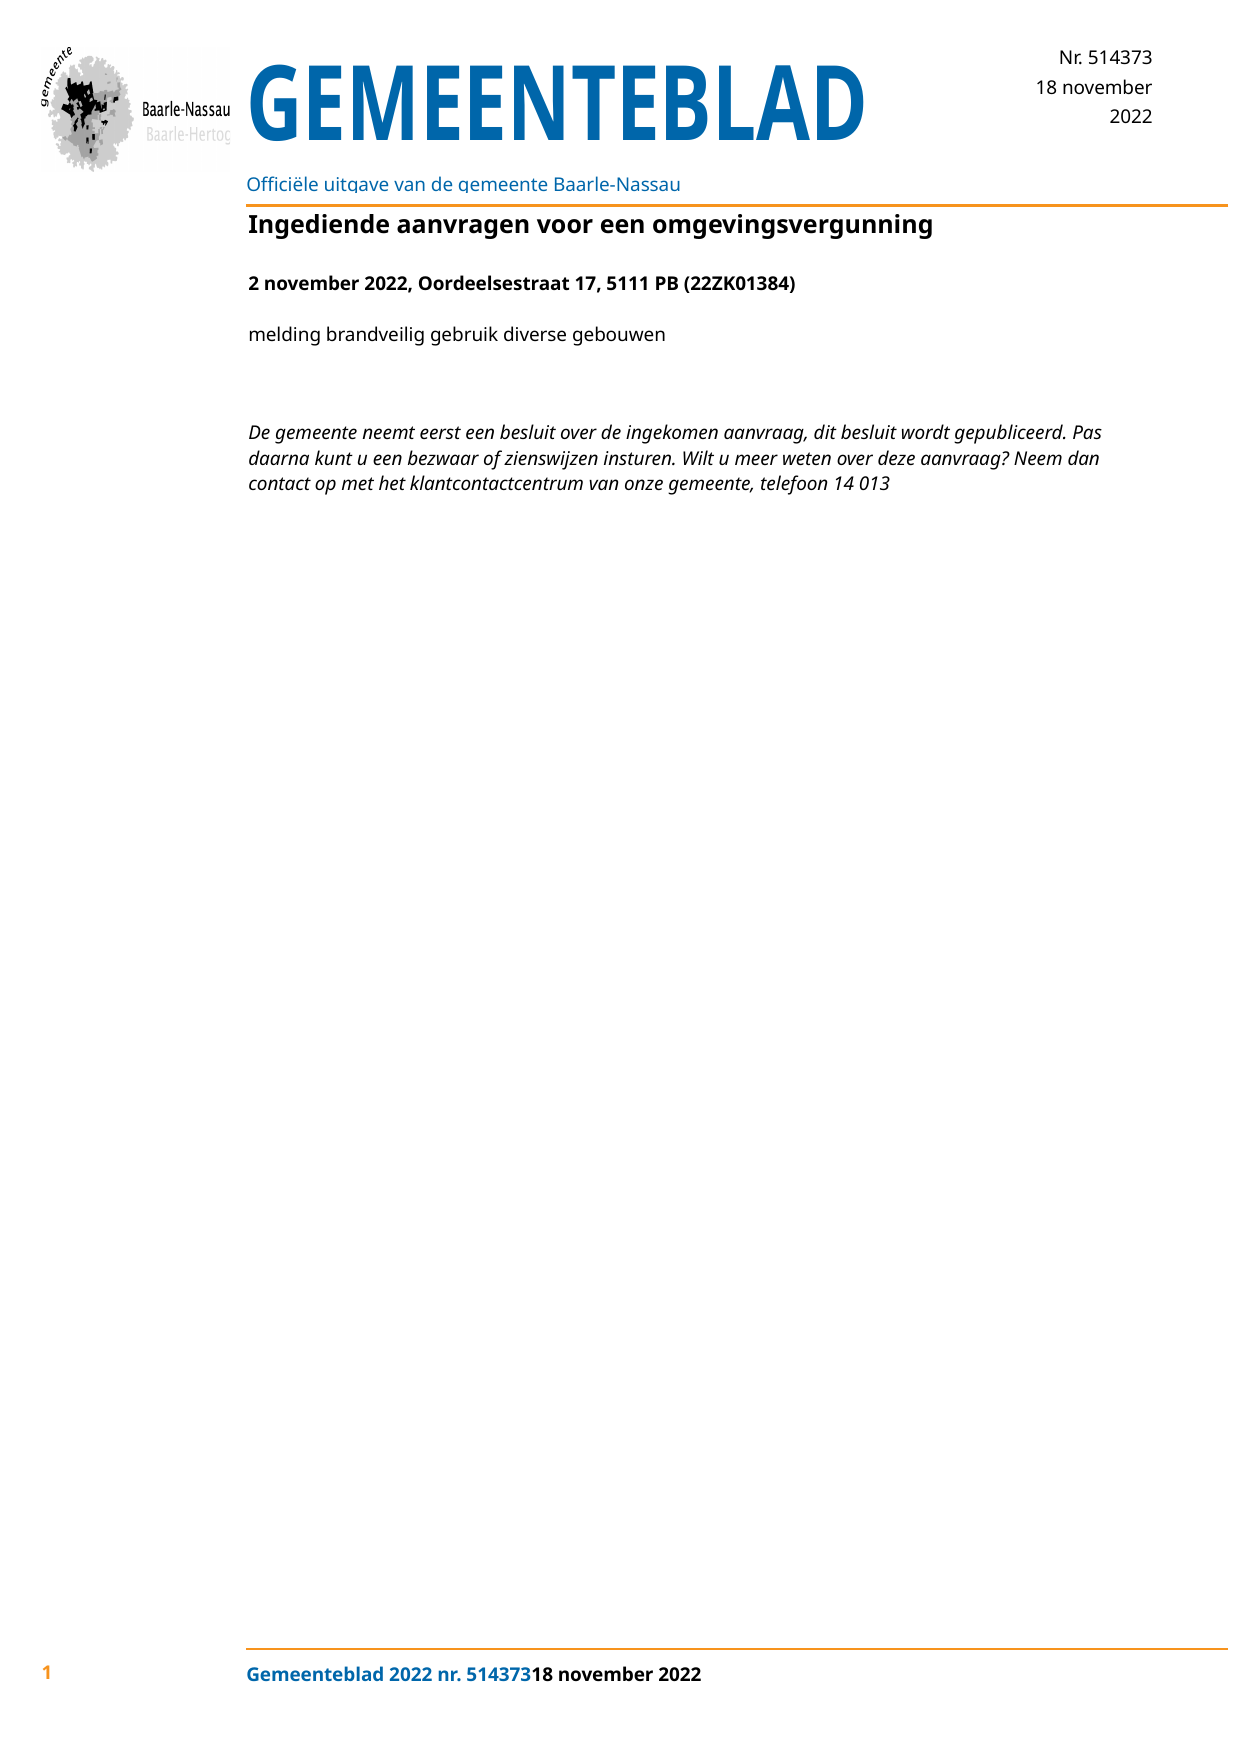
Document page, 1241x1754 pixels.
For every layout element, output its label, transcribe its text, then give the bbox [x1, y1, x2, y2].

text De gemeente neemt eerst een besluit over de ingekomen aanvraag, dit besluit wordt gepubliceerd. Pas daarna kunt u een bezwaar of zienswijzen insturen. Wilt u meer weten over deze aanvraag? Neem dan contact op met het klantcontactcentrum van onze gemeente, telefoon 14 013 [248, 419, 1152, 496]
text 2 november 2022, Oordeelsestraat 17, 5111 PB (22ZK01384) [248, 270, 1152, 296]
picture [41, 47, 231, 172]
text Ingediende aanvragen voor een omgevingsvergunning [248, 207, 1152, 241]
text melding brandveilig gebruik diverse gebouwen [248, 321, 1152, 346]
